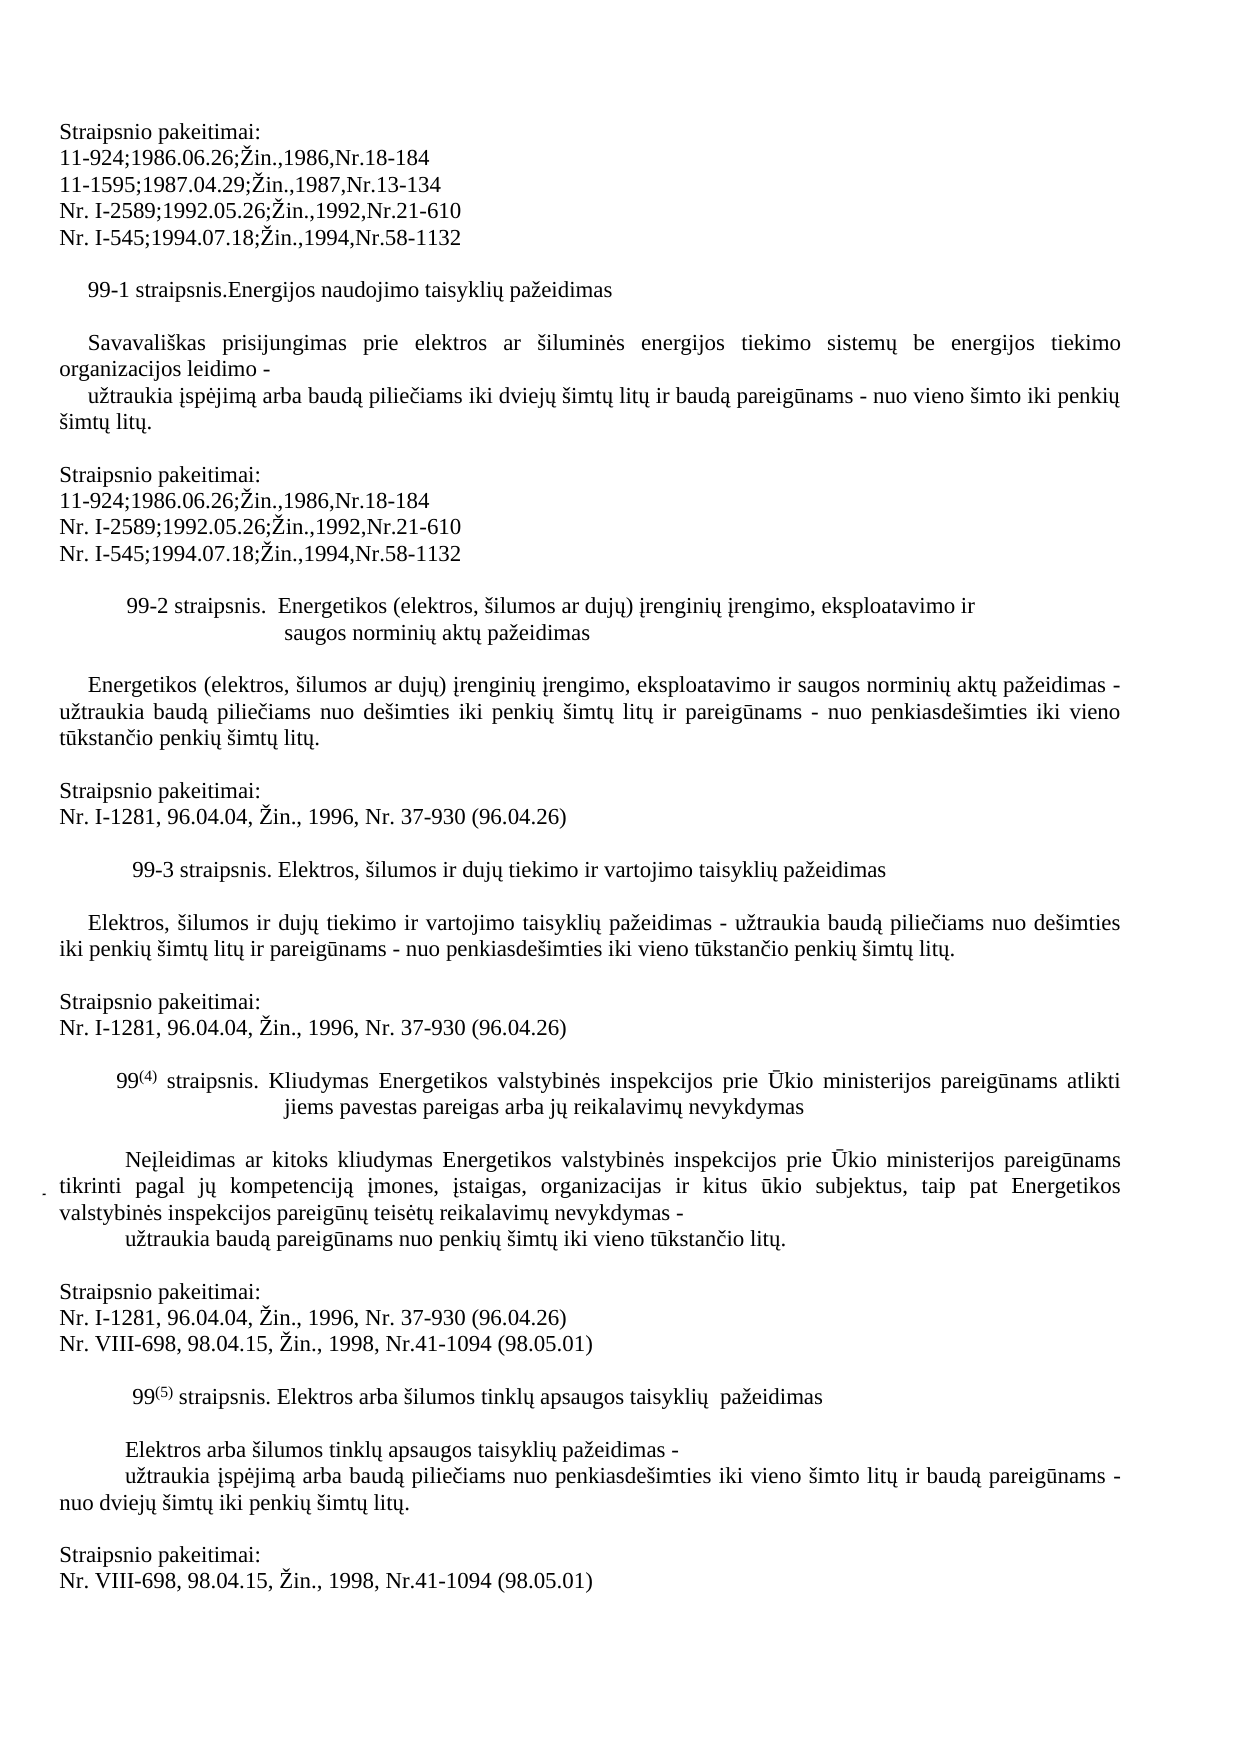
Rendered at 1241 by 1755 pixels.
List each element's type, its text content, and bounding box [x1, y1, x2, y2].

text 11-924;1986.06.26;Žin.,1986,Nr.18-184 [59, 144, 1122, 171]
text Straipsnio pakeitimai: [59, 988, 1122, 1014]
text užtraukia įspėjimą arba baudą piliečiams iki dviejų šimtų litų ir baudą pareigūnams - nuo vieno šimto iki penkių šimtų litų. [59, 382, 1122, 434]
text 11-924;1986.06.26;Žin.,1986,Nr.18-184 [59, 487, 1122, 513]
text Nr. I-1281, 96.04.04, Žin., 1996, Nr. 37-930 (96.04.26) [59, 1304, 1122, 1330]
text Nr. I-2589;1992.05.26;Žin.,1992,Nr.21-610 [59, 513, 1122, 540]
text 99-1 straipsnis.Energijos naudojimo taisyklių pažeidimas [59, 276, 1122, 303]
text saugos norminių aktų pažeidimas [209, 619, 1122, 645]
text Nr. I-1281, 96.04.04, Žin., 1996, Nr. 37-930 (96.04.26) [59, 803, 1122, 830]
text Straipsnio pakeitimai: [59, 461, 1122, 487]
text Nr. I-1281, 96.04.04, Žin., 1996, Nr. 37-930 (96.04.26) [59, 1014, 1122, 1041]
text Nr. I-545;1994.07.18;Žin.,1994,Nr.58-1132 [59, 540, 1122, 566]
text Energetikos (elektros, šilumos ar dujų) įrenginių įrengimo, eksploatavimo ir saugos norminių aktų pažeidimas -užtraukia baudą piliečiams nuo dešimties iki penkių šimtų litų ir pareigūnams - nuo penkiasdešimties iki vieno tūkstančio penkių šimtų litų. [59, 672, 1122, 751]
text Straipsnio pakeitimai: [59, 1541, 1122, 1568]
text Nr. VIII-698, 98.04.15, Žin., 1998, Nr.41-1094 (98.05.01) [59, 1568, 1122, 1594]
text 11-1595;1987.04.29;Žin.,1987,Nr.13-134 [59, 171, 1122, 197]
text Neįleidimas ar kitoks kliudymas Energetikos valstybinės inspekcijos prie Ūkio ministerijos pareigūnams tikrinti pagal jų kompetenciją įmones, įstaigas, organizacijas ir kitus ūkio subjektus, taip pat Energetikos valstybinės inspekcijos pareigūnų teisėtų reikalavimų nevykdymas - [59, 1146, 1122, 1225]
text Nr. VIII-698, 98.04.15, Žin., 1998, Nr.41-1094 (98.05.01) [59, 1330, 1122, 1357]
text Elektros arba šilumos tinklų apsaugos taisyklių pažeidimas - [59, 1436, 1122, 1462]
text Straipsnio pakeitimai: [59, 1278, 1122, 1304]
text užtraukia baudą pareigūnams nuo penkių šimtų iki vieno tūkstančio litų. [59, 1225, 1122, 1251]
text užtraukia įspėjimą arba baudą piliečiams nuo penkiasdešimties iki vieno šimto litų ir baudą pareigūnams - nuo dviejų šimtų iki penkių šimtų litų. [59, 1462, 1122, 1515]
text 99(5) straipsnis. Elektros arba šilumos tinklų apsaugos taisyklių pažeidimas [59, 1383, 1122, 1409]
text 99(4) straipsnis. Kliudymas Energetikos valstybinės inspekcijos prie Ūkio ministerijos pareigūnams atlikti jiems pavestas pareigas arba jų reikalavimų nevykdymas [87, 1067, 1122, 1119]
text Nr. I-545;1994.07.18;Žin.,1994,Nr.58-1132 [59, 223, 1122, 250]
text Nr. I-2589;1992.05.26;Žin.,1992,Nr.21-610 [59, 197, 1122, 223]
text Elektros, šilumos ir dujų tiekimo ir vartojimo taisyklių pažeidimas - užtraukia baudą piliečiams nuo dešimties iki penkių šimtų litų ir pareigūnams - nuo penkiasdešimties iki vieno tūkstančio penkių šimtų litų. [59, 909, 1122, 961]
text Savavališkas prisijungimas prie elektros ar šiluminės energijos tiekimo sistemų be energijos tiekimo organizacijos leidimo - [59, 329, 1122, 382]
text Straipsnio pakeitimai: [59, 777, 1122, 803]
text Straipsnio pakeitimai: [59, 118, 1122, 144]
text 99-2 straipsnis. Energetikos (elektros, šilumos ar dujų) įrenginių įrengimo, eksploatavimo ir [59, 592, 1122, 619]
text 99-3 straipsnis. Elektros, šilumos ir dujų tiekimo ir vartojimo taisyklių pažeidimas [59, 856, 1122, 882]
